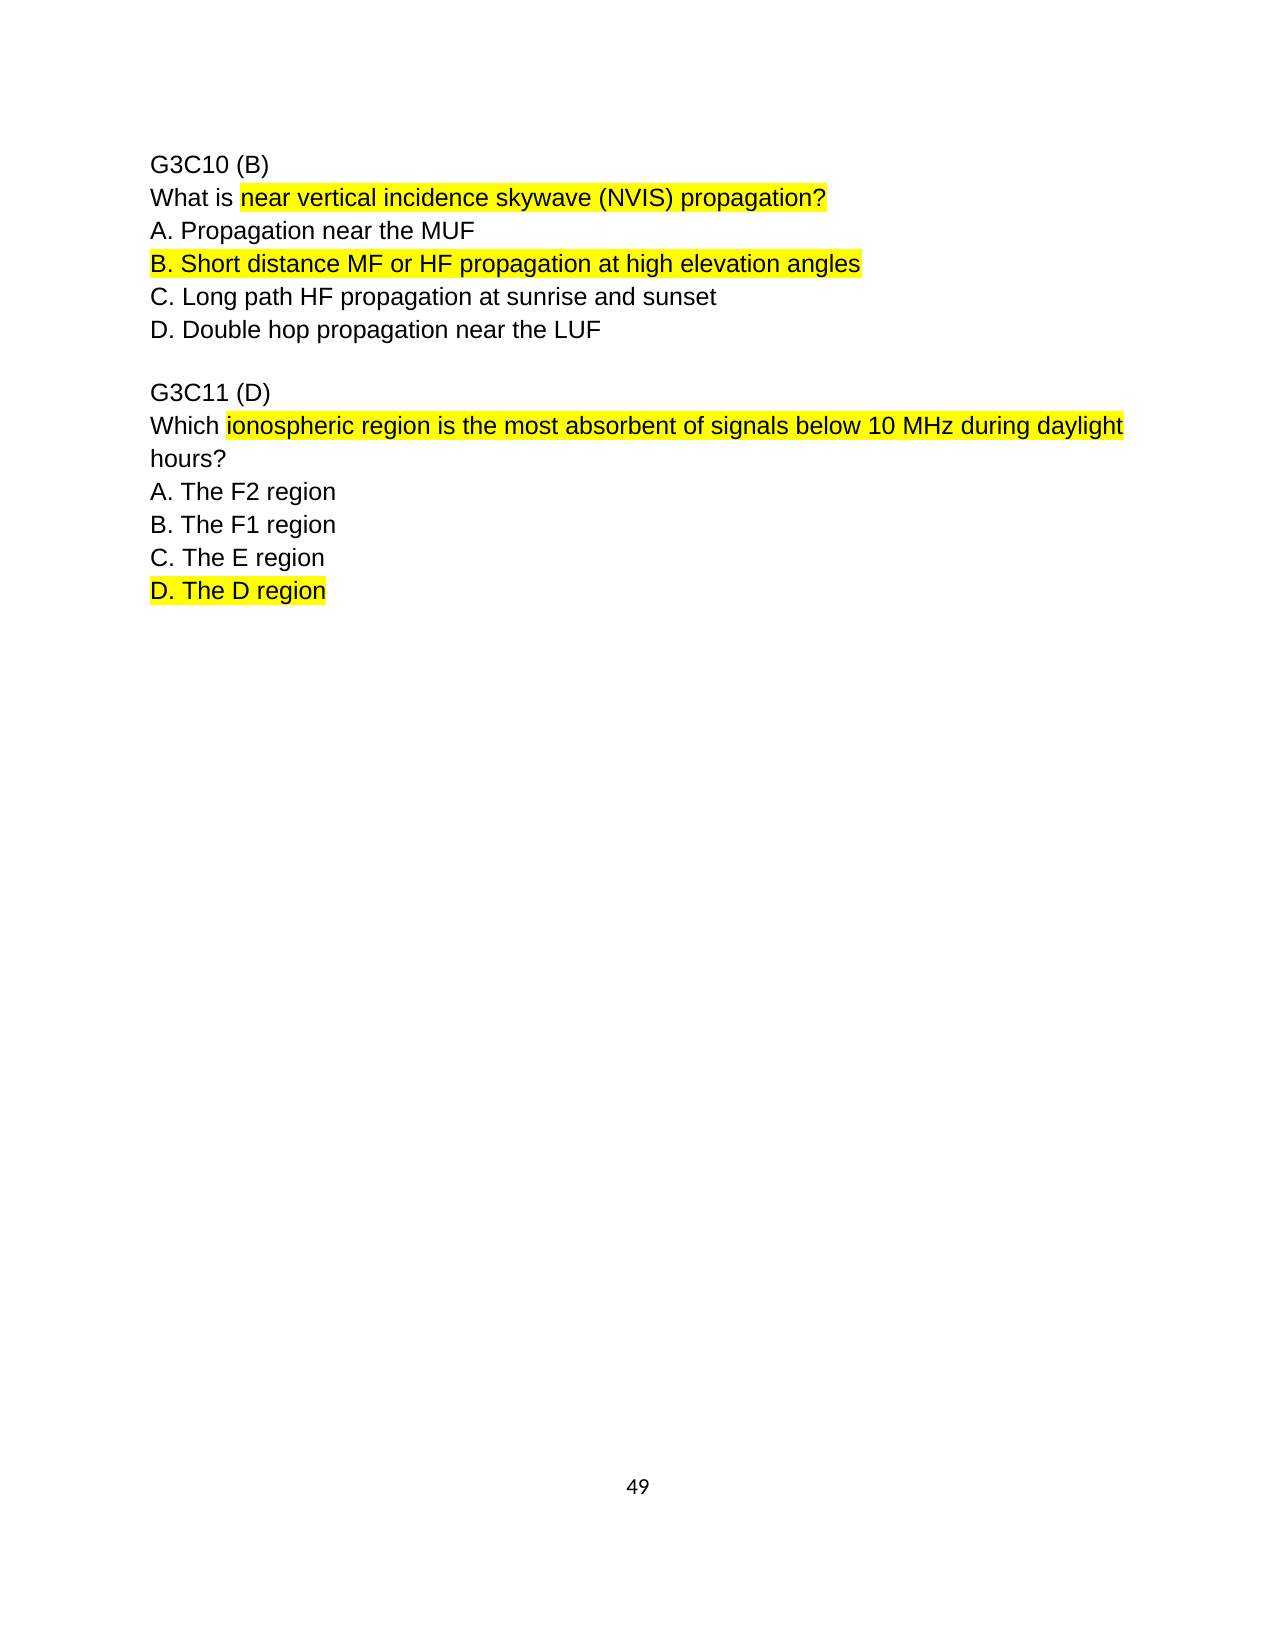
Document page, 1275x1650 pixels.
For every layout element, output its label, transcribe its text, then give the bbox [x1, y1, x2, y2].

text G3C11 (D) Which ionospheric region is the most absorbent of signals below 10 MHz during daylight hours? A. The F2 region B. The F1 region C. The E region D. The D region [150, 378, 1125, 605]
text G3C10 (B) What is near vertical incidence skywave (NVIS) propagation? A. Propagation near the MUF B. Short distance MF or HF propagation at high elevation angles C. Long path HF propagation at sunrise and sunset D. Double hop propagation near the LUF [150, 150, 1125, 344]
